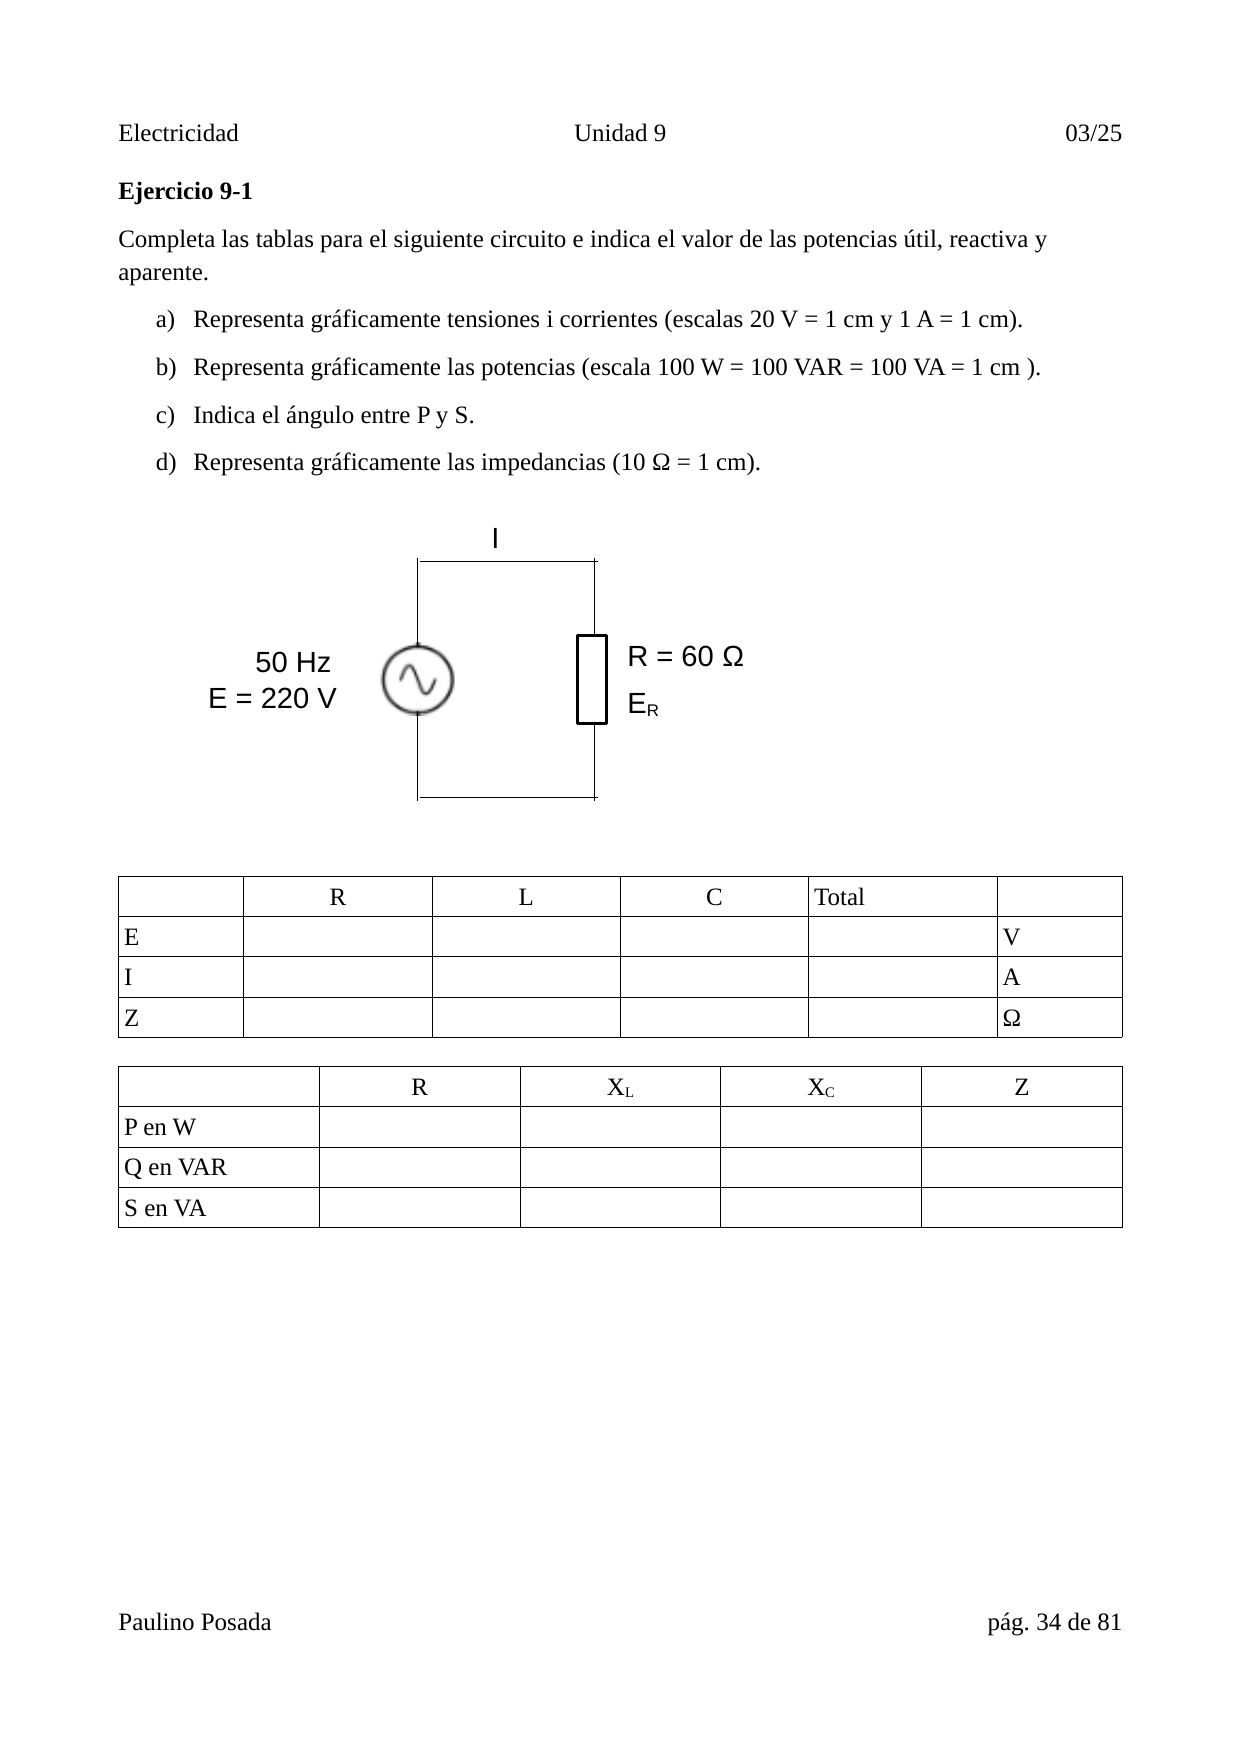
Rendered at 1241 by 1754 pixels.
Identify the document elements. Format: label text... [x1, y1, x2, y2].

table_cell [320, 1148, 520, 1187]
table_cell [433, 957, 620, 997]
table_cell E [119, 917, 243, 956]
table_cell [320, 1188, 520, 1227]
table_cell I [119, 957, 243, 997]
list Indica el ángulo entre P y S. [156, 400, 1122, 428]
table_cell [809, 917, 997, 956]
table_cell [922, 1188, 1122, 1227]
list Representa gráficamente las potencias (escala 100 W = 100 VAR = 100 VA = 1 cm ). [156, 352, 1122, 381]
table_cell [521, 1188, 720, 1227]
table_header Z [922, 1067, 1122, 1106]
table_cell [922, 1148, 1122, 1187]
table_cell A [998, 957, 1122, 997]
table_cell [922, 1107, 1122, 1147]
table_header R [244, 877, 432, 916]
text Completa las tablas para el siguiente circuito e indica el valor de las potencias útil, reactiva y aparente. [118, 224, 1122, 286]
table_cell [433, 998, 620, 1037]
table_cell [721, 1107, 921, 1147]
table_header [998, 877, 1122, 916]
table_cell [433, 917, 620, 956]
table_cell [721, 1148, 921, 1187]
table_header R [320, 1067, 520, 1106]
table_header L [433, 877, 620, 916]
table_header C [621, 877, 808, 916]
text Ejercicio 9-1 [118, 176, 1122, 205]
table_cell Q en VAR [119, 1148, 319, 1187]
table_cell [244, 998, 432, 1037]
table_cell [244, 957, 432, 997]
table_header [119, 877, 243, 916]
table_cell [621, 998, 808, 1037]
table_cell [809, 998, 997, 1037]
table_cell [621, 957, 808, 997]
list Representa gráficamente tensiones i corrientes (escalas 20 V = 1 cm y 1 A = 1 cm). [156, 304, 1122, 333]
table_cell [621, 917, 808, 956]
table_header Total [809, 877, 997, 916]
list Representa gráficamente las impedancias (10 Ω = 1 cm). [156, 447, 1122, 476]
table_header XC [721, 1067, 921, 1106]
table_header XL [521, 1067, 720, 1106]
table_cell V [998, 917, 1122, 956]
table_cell [244, 917, 432, 956]
table_cell [320, 1107, 520, 1147]
table_cell [521, 1148, 720, 1187]
table_cell S en VA [119, 1188, 319, 1227]
table_cell [809, 957, 997, 997]
picture [379, 642, 457, 716]
table_cell [721, 1188, 921, 1227]
table_cell P en W [119, 1107, 319, 1147]
table_header [119, 1067, 319, 1106]
table_cell Ω [998, 998, 1122, 1037]
table_cell [521, 1107, 720, 1147]
table_cell Z [119, 998, 243, 1037]
